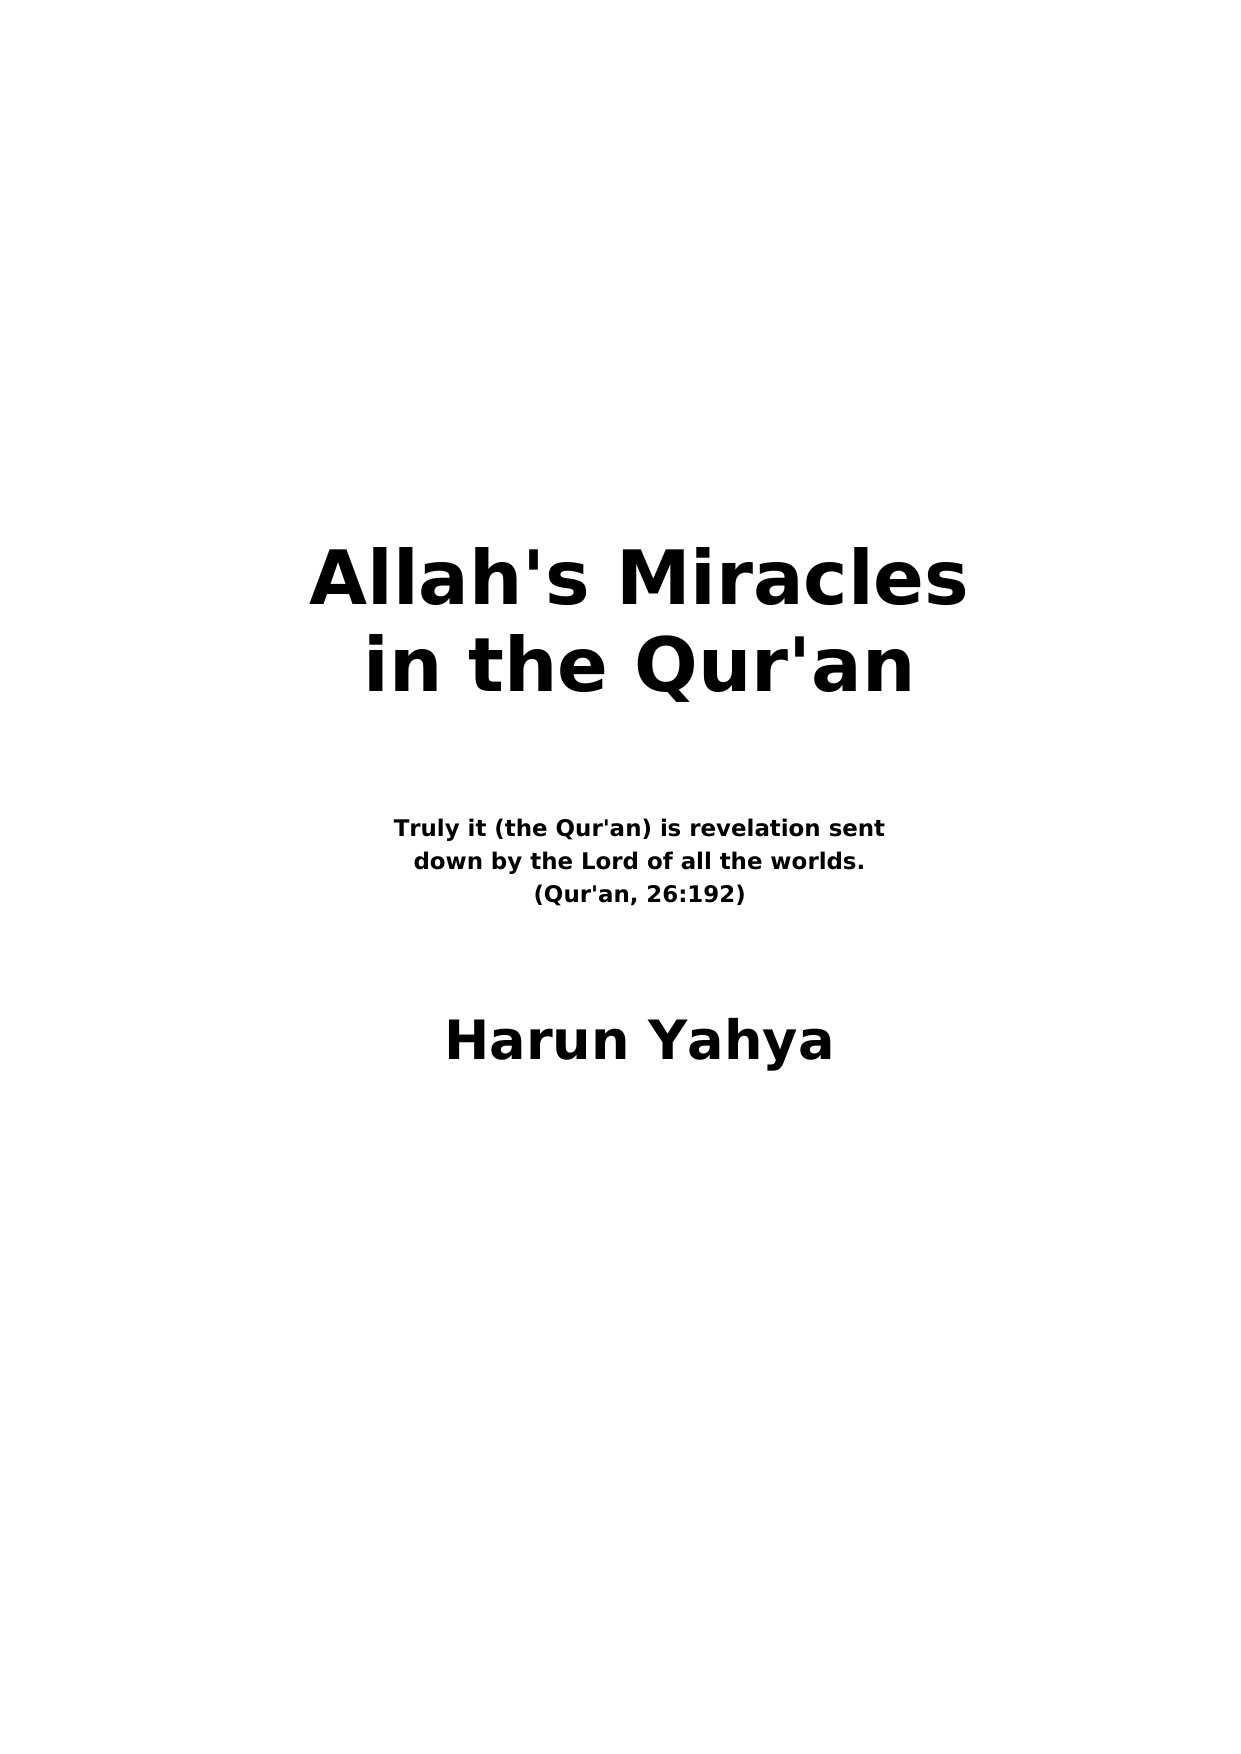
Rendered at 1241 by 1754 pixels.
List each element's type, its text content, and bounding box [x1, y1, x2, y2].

text down by the Lord of all the worlds. [131, 843, 1088, 876]
text in the Qur'an [131, 622, 1088, 709]
text (Qur'an, 26:192) [131, 876, 1088, 909]
text Allah's Miracles [131, 535, 1088, 622]
text Truly it (the Qur'an) is revelation sent [131, 809, 1088, 843]
text Harun Yahya [131, 1009, 1088, 1072]
